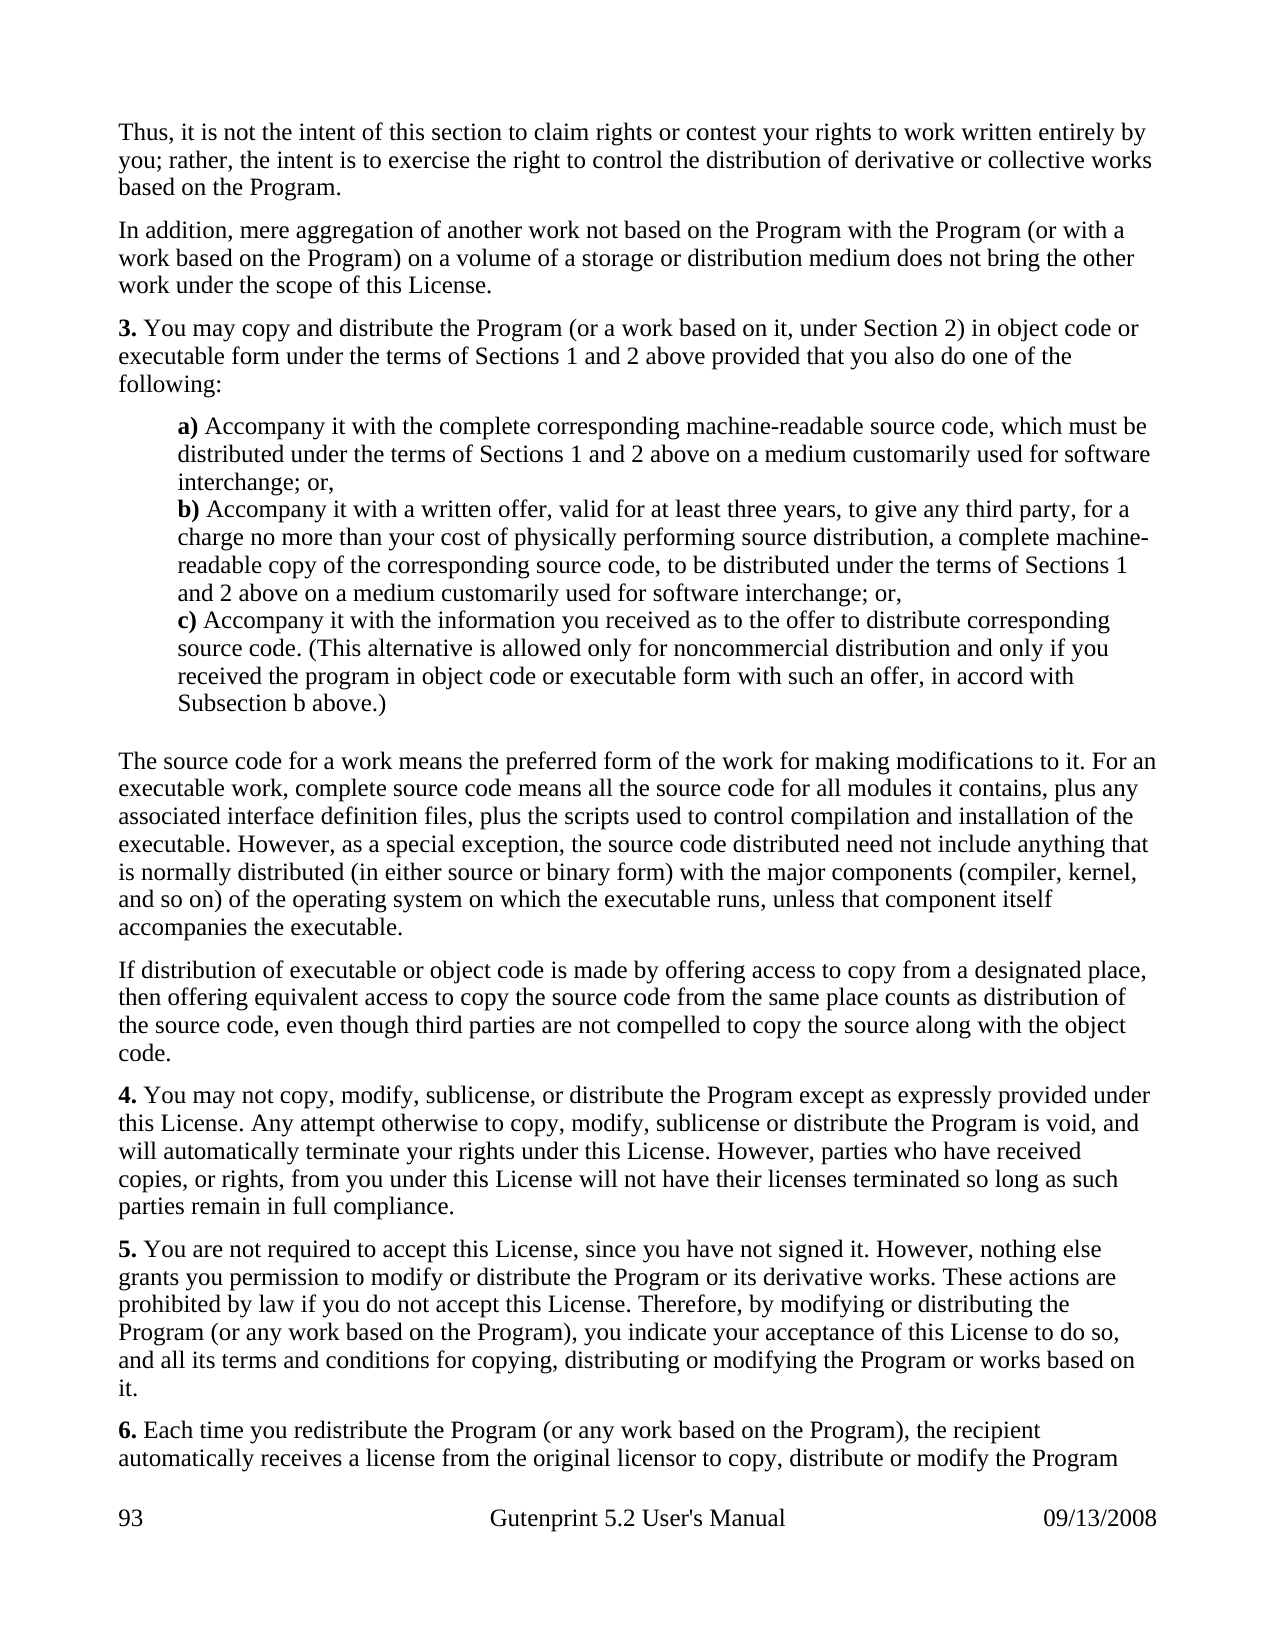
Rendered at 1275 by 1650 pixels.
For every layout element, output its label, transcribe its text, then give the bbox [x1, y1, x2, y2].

text The source code for a work means the preferred form of the work for making modifications to it. For an executable work, complete source code means all the source code for all modules it contains, plus any associated interface definition files, plus the scripts used to control compilation and installation of the executable. However, as a special exception, the source code distributed need not include anything that is normally distributed (in either source or binary form) with the major components (compiler, kernel, and so on) of the operating system on which the executable runs, unless that component itself accompanies the executable. [118, 747, 1157, 941]
text 5. You are not required to accept this License, since you have not signed it. However, nothing else grants you permission to modify or distribute the Program or its derivative works. These actions are prohibited by law if you do not accept this License. Therefore, by modifying or distributing the Program (or any work based on the Program), you indicate your acceptance of this License to do so, and all its terms and conditions for copying, distributing or modifying the Program or works based on it. [118, 1235, 1157, 1401]
text Thus, it is not the intent of this section to claim rights or contest your rights to work written entirely by you; rather, the intent is to exercise the right to control the distribution of derivative or collective works based on the Program. [118, 118, 1157, 201]
text If distribution of executable or object code is made by offering access to copy from a designated place, then offering equivalent access to copy the source code from the same place counts as distribution of the source code, even though third parties are not compelled to copy the source along with the object code. [118, 956, 1157, 1067]
text 4. You may not copy, modify, sublicense, or distribute the Program except as expressly provided under this License. Any attempt otherwise to copy, modify, sublicense or distribute the Program is void, and will automatically terminate your rights under this License. However, parties who have received copies, or rights, from you under this License will not have their licenses terminated so long as such parties remain in full compliance. [118, 1082, 1157, 1220]
text 6. Each time you redistribute the Program (or any work based on the Program), the recipient automatically receives a license from the original licensor to copy, distribute or modify the Program [118, 1416, 1157, 1472]
list c) Accompany it with the information you received as to the offer to distribute corresponding source code. (This alternative is allowed only for noncommercial distribution and only if you received the program in object code or executable form with such an offer, in accord with Subsection b above.) [177, 606, 1157, 717]
list b) Accompany it with a written offer, valid for at least three years, to give any third party, for a charge no more than your cost of physically performing source distribution, a complete machine-readable copy of the corresponding source code, to be distributed under the terms of Sections 1 and 2 above on a medium customarily used for software interchange; or, [177, 496, 1157, 606]
list a) Accompany it with the complete corresponding machine-readable source code, which must be distributed under the terms of Sections 1 and 2 above on a medium customarily used for software interchange; or, [177, 412, 1157, 496]
text 3. You may copy and distribute the Program (or a work based on it, under Section 2) in object code or executable form under the terms of Sections 1 and 2 above provided that you also do one of the following: [118, 314, 1157, 397]
text In addition, mere aggregation of another work not based on the Program with the Program (or with a work based on the Program) on a volume of a storage or distribution medium does not bring the other work under the scope of this License. [118, 216, 1157, 299]
